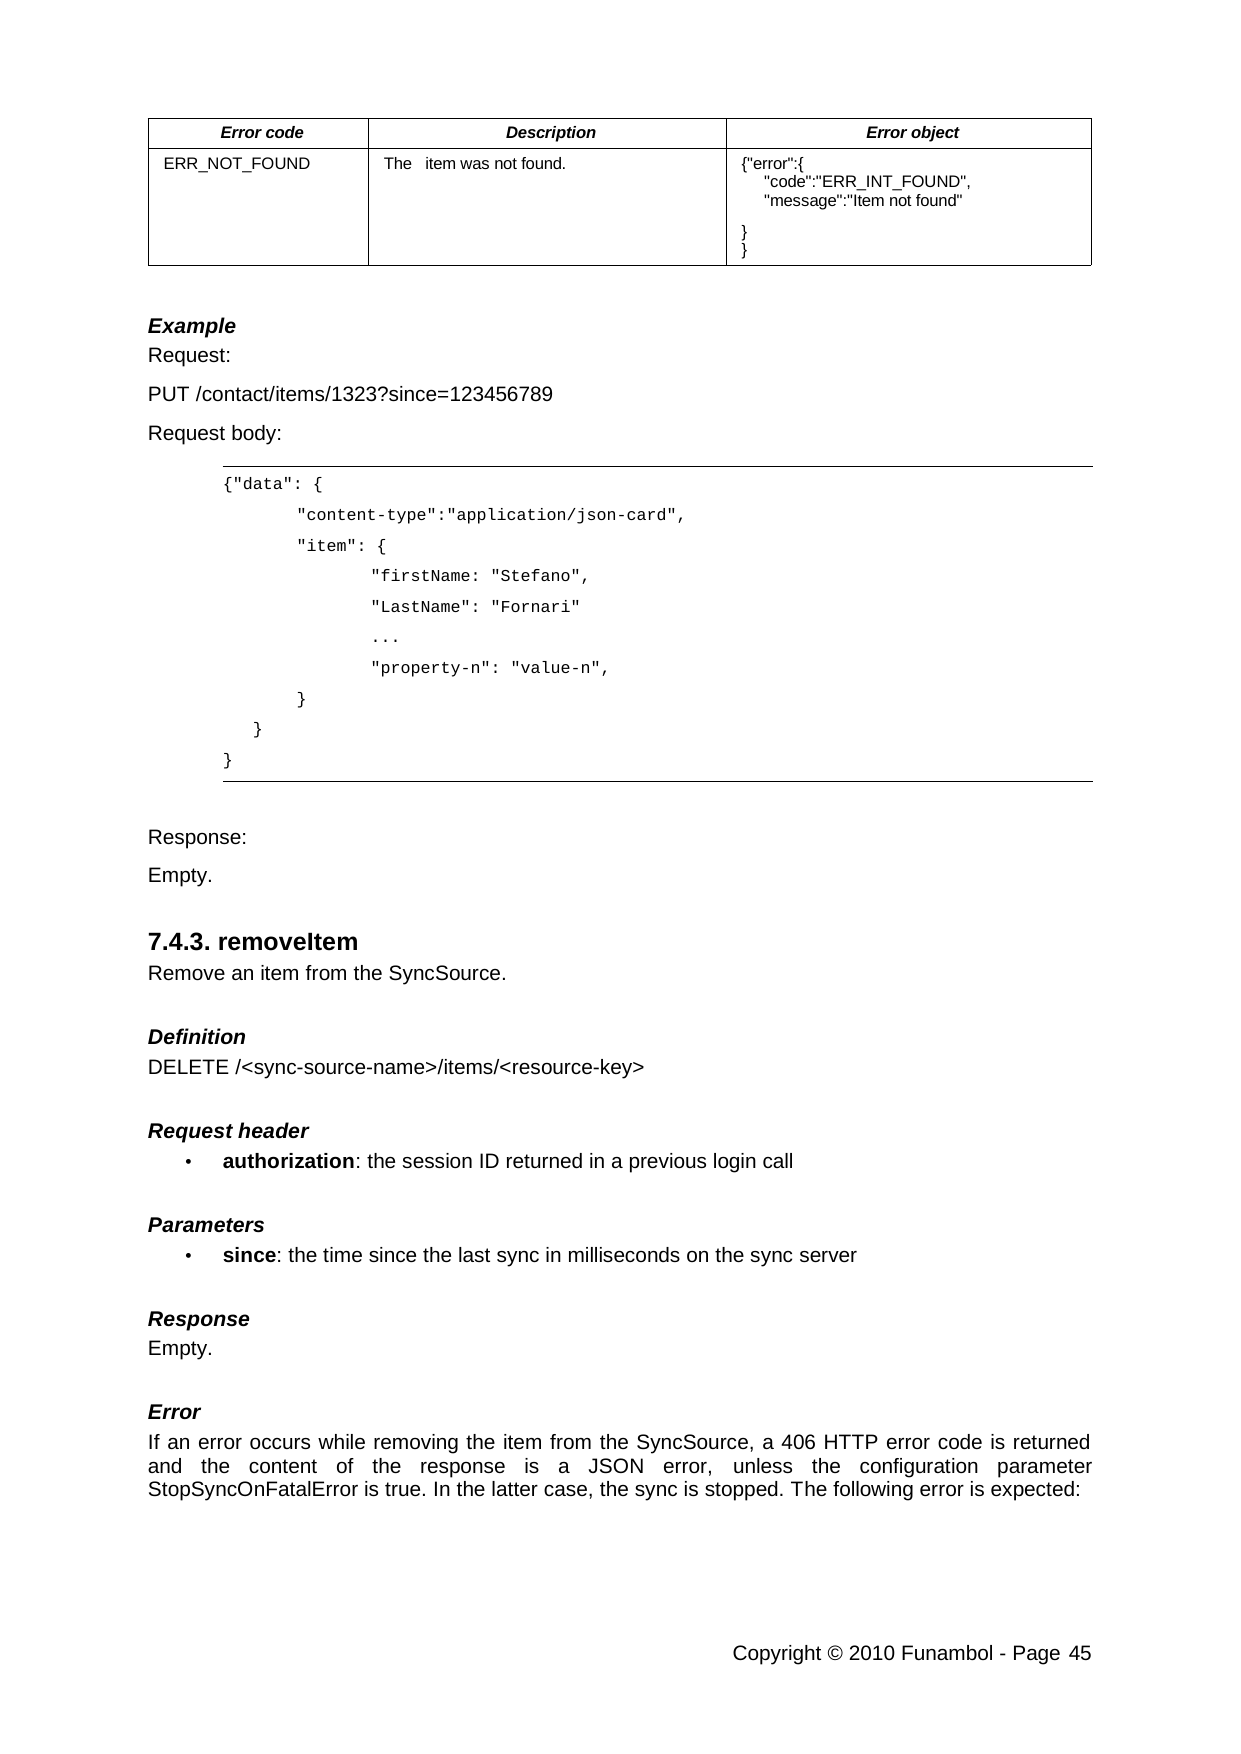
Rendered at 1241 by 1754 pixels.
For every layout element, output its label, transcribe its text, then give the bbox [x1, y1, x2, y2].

text Remove an item from the SyncSource. [148, 962, 1093, 985]
subtitle Response [148, 1307, 1093, 1331]
table_cell ERR_NOT_FOUND [149, 149, 368, 265]
text If an error occurs while removing the item from the SyncSource, a 406 HTTP error code is returned and the content of the response is a JSON error, unless the configuration parameter StopSyncOnFatalError is true. In the latter case, the sync is stopped. The following error is expected: [148, 1431, 1093, 1501]
text DELETE /<sync-source-name>/items/<resource-key> [148, 1056, 1093, 1079]
text "item": { [223, 527, 1093, 556]
table_header Error code [149, 119, 368, 148]
list authorization: the session ID returned in a previous login call [185, 1149, 1093, 1173]
subtitle Example [148, 314, 1093, 338]
text "property-n": "value-n", [223, 649, 1093, 678]
subtitle Request header [148, 1119, 1093, 1143]
text Response: [148, 825, 1093, 849]
text {"data": { [223, 467, 1093, 495]
subtitle Definition [148, 1025, 1093, 1049]
table_header Error object [727, 119, 1091, 148]
text "content-type":"application/json-card", [223, 496, 1093, 525]
subtitle Parameters [148, 1213, 1093, 1237]
text } [223, 680, 1093, 709]
subtitle Error [148, 1400, 1093, 1424]
text "LastName": "Fornari" [223, 588, 1093, 617]
text Empty. [148, 1337, 1093, 1360]
list since: the time since the last sync in milliseconds on the sync server [185, 1243, 1093, 1267]
table_header Description [369, 119, 726, 148]
text "firstName: "Stefano", [223, 557, 1093, 587]
text } [223, 741, 1093, 781]
table_cell {"error":{ "code":"ERR_INT_FOUND", "message":"Item not found" } } [727, 149, 1091, 265]
text } [223, 711, 1093, 740]
text Request body: [148, 421, 1093, 444]
text PUT /contact/items/1323?since=123456789 [148, 382, 1093, 406]
table_cell The item was not found. [369, 149, 726, 265]
text ... [223, 619, 1093, 648]
text Request: [148, 344, 1093, 367]
text Empty. [148, 864, 1093, 887]
subtitle removeItem [148, 927, 1093, 956]
